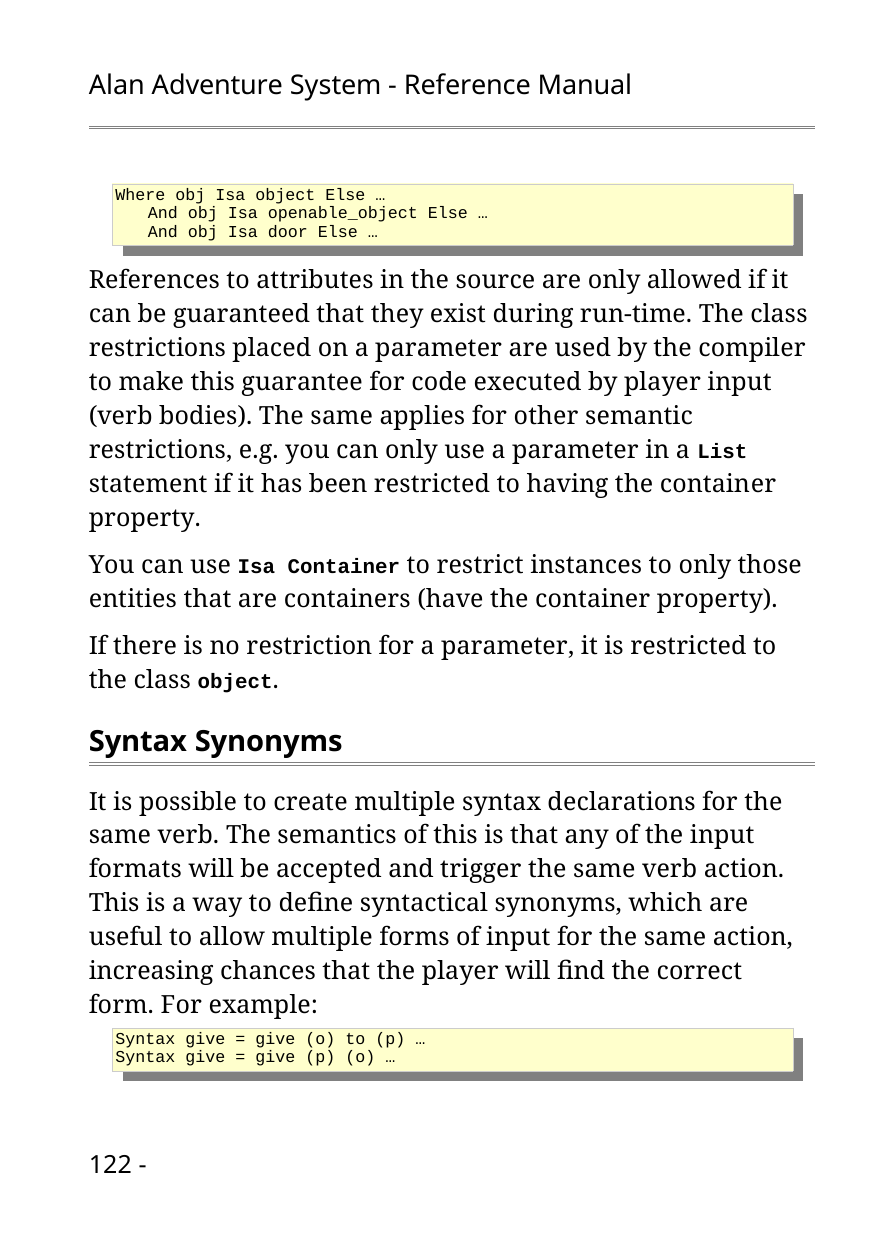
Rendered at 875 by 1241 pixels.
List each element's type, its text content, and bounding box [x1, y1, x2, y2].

text References to attributes in the source are only allowed if it can be guaranteed that they exist during run-time. The class restrictions placed on a parameter are used by the compiler to make this guarantee for code executed by player input (verb bodies). The same applies for other semantic restrictions, e.g. you can only use a parameter in a List statement if it has been restricted to having the contain­er property. [88, 262, 815, 534]
text You can use Isa Container to restrict instances to only those entities that are containers (have the container property). [88, 547, 815, 615]
text Syntax give = give (o) to (p) … Syntax give = give (p) (o) … [113, 1029, 793, 1071]
text If there is no restriction for a parameter, it is restricted to the class object. [88, 628, 815, 696]
subtitle Syntax Synonyms [88, 721, 815, 765]
text It is possible to create multiple syntax declarations for the same verb. The semantics of this is that any of the input formats will be accepted and trigger the same verb action. This is a way to define syntactical synonyms, which are useful to allow multiple forms of input for the same action, increasing chances that the player will find the correct form. For example: [88, 783, 815, 1021]
text Where obj Isa object Else … And obj Isa openable_object Else … And obj Isa door Else … [113, 185, 793, 245]
